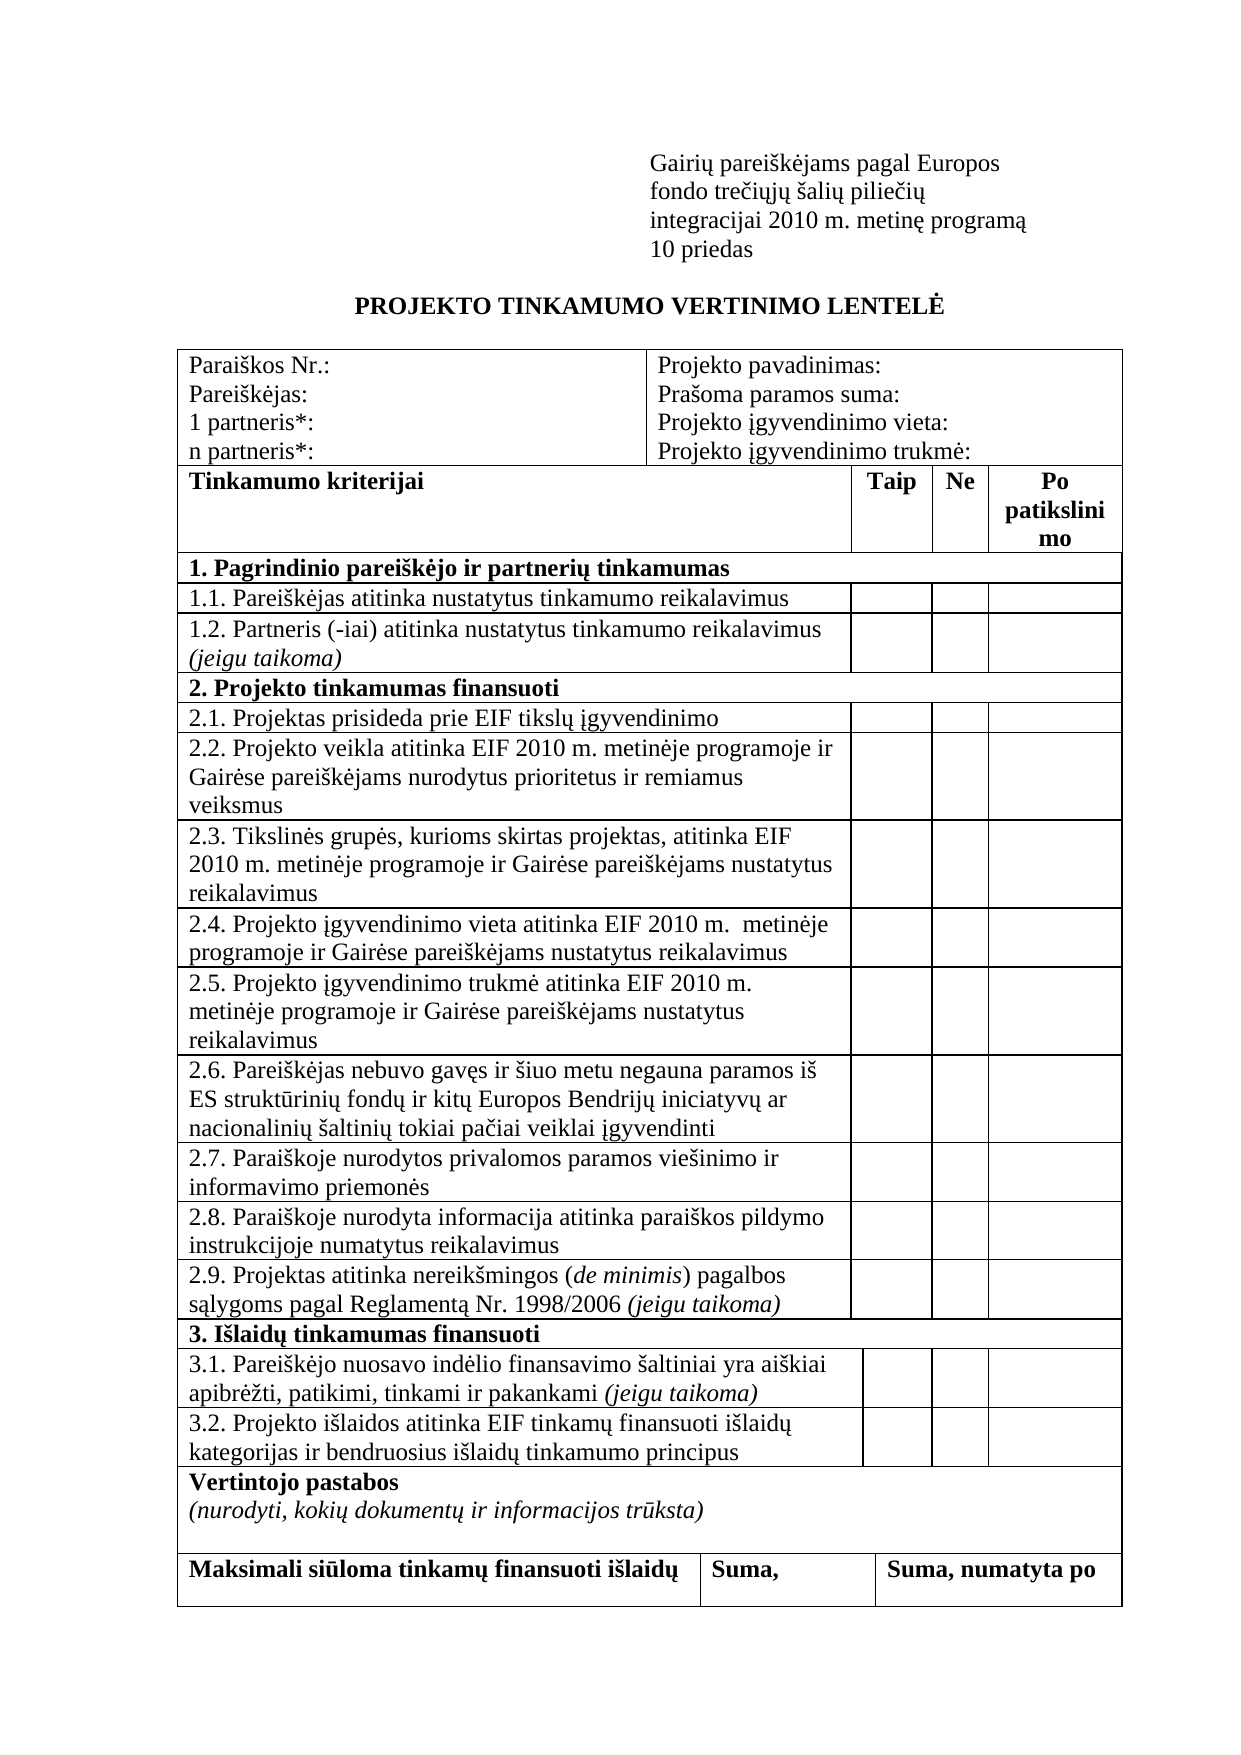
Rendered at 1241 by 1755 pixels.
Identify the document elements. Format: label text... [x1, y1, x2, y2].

table_cell [933, 1260, 988, 1318]
table_cell 3.2. Projekto išlaidos atitinka EIF tinkamų finansuoti išlaidų kategorijas ir bendruosius išlaidų tinkamumo principus [178, 1408, 862, 1466]
table_cell [989, 1056, 1121, 1142]
table_cell Suma, numatyta po [876, 1554, 1121, 1606]
table_cell Taip [852, 466, 932, 552]
table_cell Po patikslinimo [989, 466, 1122, 552]
table_cell [989, 733, 1121, 819]
table_cell [933, 1143, 988, 1201]
table_cell [852, 1202, 931, 1259]
table_cell [989, 909, 1121, 966]
table_cell [852, 584, 931, 612]
table_cell 2.1. Projektas prisideda prie EIF tikslų įgyvendinimo [178, 703, 850, 731]
table_cell 2.6. Pareiškėjas nebuvo gavęs ir šiuo metu negauna paramos iš ES struktūrinių fondų ir kitų Europos Bendrijų iniciatyvų ar nacionalinių šaltinių tokiai pačiai veiklai įgyvendinti [178, 1056, 850, 1142]
table_cell [852, 1260, 931, 1318]
table_cell [852, 968, 931, 1054]
table_cell [989, 1202, 1121, 1259]
table_cell [989, 703, 1121, 731]
table_cell 1.1. Pareiškėjas atitinka nustatytus tinkamumo reikalavimus [178, 584, 850, 612]
table_cell [852, 703, 931, 731]
table_cell 2.3. Tikslinės grupės, kurioms skirtas projektas, atitinka EIF 2010 m. metinėje programoje ir Gairėse pareiškėjams nustatytus reikalavimus [178, 821, 850, 907]
table_cell 3.1. Pareiškėjo nuosavo indėlio finansavimo šaltiniai yra aiškiai apibrėžti, patikimi, tinkami ir pakankami (jeigu taikoma) [178, 1349, 862, 1407]
table_cell [989, 1143, 1121, 1201]
table_header Paraiškos Nr.: Pareiškėjas: 1 partneris*: n partneris*: [178, 350, 646, 465]
table_cell [864, 1349, 931, 1407]
table_cell [933, 703, 988, 731]
table_cell [852, 821, 931, 907]
text integracijai 2010 m. metinę programą [649, 205, 1122, 234]
table_cell Tinkamumo kriterijai [178, 466, 851, 552]
table_cell [933, 733, 988, 819]
table_cell [989, 821, 1121, 907]
table_cell [989, 968, 1121, 1054]
table_cell 1.2. Partneris (-iai) atitinka nustatytus tinkamumo reikalavimus (jeigu taikoma) [178, 614, 850, 671]
table_cell 2.8. Paraiškoje nurodyta informacija atitinka paraiškos pildymo instrukcijoje numatytus reikalavimus [178, 1202, 850, 1259]
table_cell [989, 1349, 1121, 1407]
table_cell 2.9. Projektas atitinka nereikšmingos (de minimis) pagalbos sąlygoms pagal Reglamentą Nr. 1998/2006 (jeigu taikoma) [178, 1260, 850, 1318]
table_cell 2. Projekto tinkamumas finansuoti [178, 673, 1121, 702]
text Gairių pareiškėjams pagal Europos [649, 148, 1122, 176]
table_cell 2.7. Paraiškoje nurodytos privalomos paramos viešinimo ir informavimo priemonės [178, 1143, 850, 1201]
text PROJEKTO TINKAMUMO VERTINIMO LENTELĖ [177, 291, 1122, 320]
table_cell [852, 909, 931, 966]
table_cell [989, 614, 1121, 671]
table_cell Maksimali siūloma tinkamų finansuoti išlaidų [178, 1554, 700, 1606]
table_cell [989, 584, 1121, 612]
table_cell [852, 1143, 931, 1201]
table_header Projekto pavadinimas: Prašoma paramos suma: Projekto įgyvendinimo vieta: Projekto įgyvendinimo trukmė: [647, 350, 1122, 465]
table_cell 2.4. Projekto įgyvendinimo vieta atitinka EIF 2010 m. metinėje programoje ir Gairėse pareiškėjams nustatytus reikalavimus [178, 909, 850, 966]
table_cell 2.2. Projekto veikla atitinka EIF 2010 m. metinėje programoje ir Gairėse pareiškėjams nurodytus prioritetus ir remiamus veiksmus [178, 733, 850, 819]
table_cell [933, 1056, 988, 1142]
table_cell [933, 1202, 988, 1259]
table_cell [933, 1349, 988, 1407]
text fondo trečiųjų šalių piliečių [649, 176, 1122, 205]
table_cell [933, 584, 988, 612]
table_cell [933, 1408, 988, 1466]
table_cell [989, 1260, 1121, 1318]
table_cell Suma, [701, 1554, 875, 1606]
table_cell [989, 1408, 1121, 1466]
table_cell Vertintojo pastabos (nurodyti, kokių dokumentų ir informacijos trūksta) [178, 1467, 1121, 1553]
table_cell [933, 909, 988, 966]
table_cell 3. Išlaidų tinkamumas finansuoti [178, 1320, 1121, 1348]
table_cell [933, 614, 988, 671]
table_cell [864, 1408, 931, 1466]
table_cell [852, 733, 931, 819]
text 10 priedas [649, 234, 1122, 263]
table_cell 1. Pagrindinio pareiškėjo ir partnerių tinkamumas [178, 553, 1121, 582]
table_cell Ne [933, 466, 988, 552]
table_cell [933, 821, 988, 907]
table_cell 2.5. Projekto įgyvendinimo trukmė atitinka EIF 2010 m. metinėje programoje ir Gairėse pareiškėjams nustatytus reikalavimus [178, 968, 850, 1054]
table_cell [852, 1056, 931, 1142]
table_cell [852, 614, 931, 671]
table_cell [933, 968, 988, 1054]
